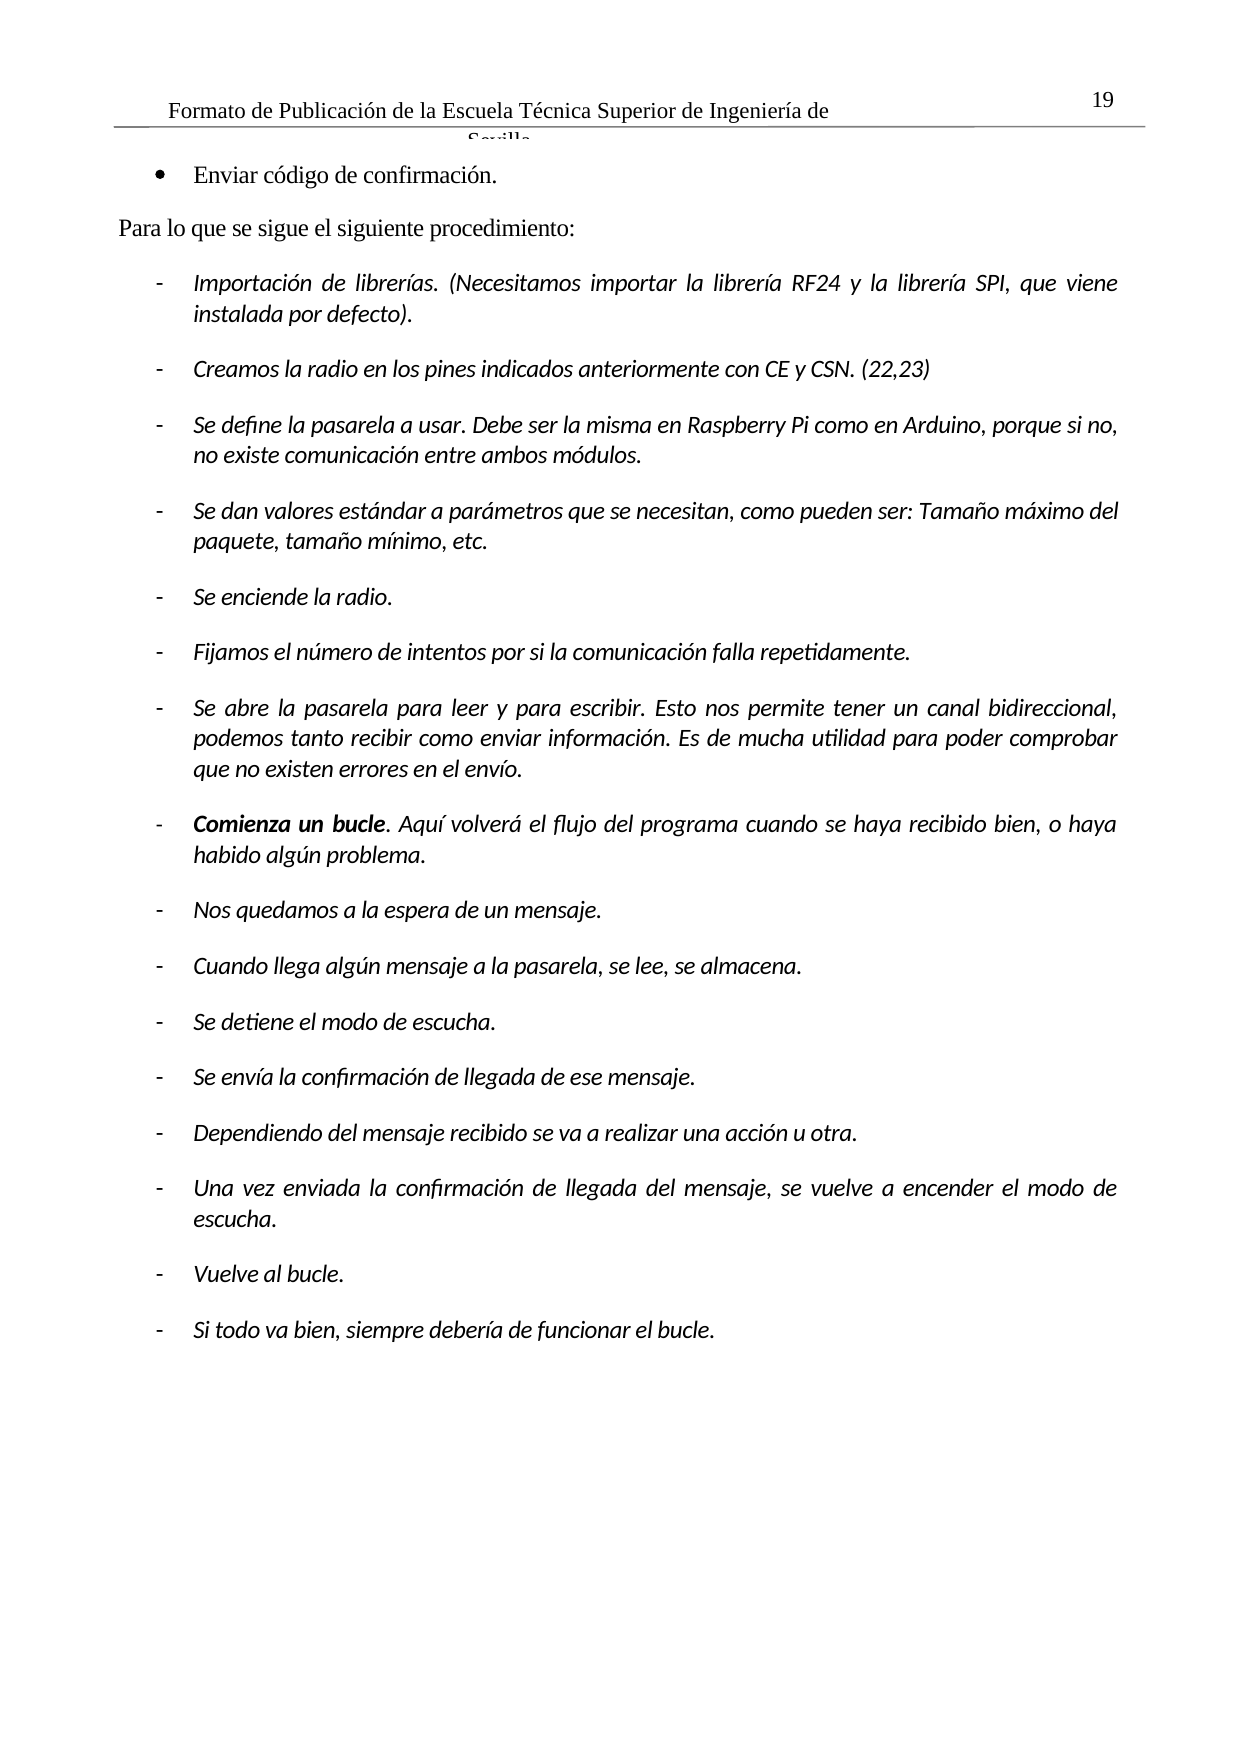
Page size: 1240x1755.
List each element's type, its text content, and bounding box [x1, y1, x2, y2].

text Para lo que se sigue el siguiente procedimiento: [118, 213, 1121, 242]
list Comienza un bucle. Aquí volverá el flujo del programa cuando se haya recibido bien, o haya habido algún problema. [156, 808, 1121, 869]
list Se abre la pasarela para leer y para escribir. Esto nos permite tener un canal bidireccional, podemos tanto recibir como enviar información. Es de mucha utilidad para poder comprobar que no existen errores en el envío. [156, 692, 1121, 783]
list Se envía la confirmación de llegada de ese mensaje. [156, 1061, 1121, 1092]
list Fijamos el número de intentos por si la comunicación falla repetidamente. [156, 636, 1121, 667]
list Dependiendo del mensaje recibido se va a realizar una acción u otra. [156, 1117, 1121, 1147]
list Creamos la radio en los pines indicados anteriormente con CE y CSN. (22,23) [156, 353, 1121, 384]
list Se enciende la radio. [156, 581, 1121, 611]
list Importación de librerías. (Necesitamos importar la librería RF24 y la librería SPI, que viene instalada por defecto). [156, 267, 1121, 328]
list Cuando llega algún mensaje a la pasarela, se lee, se almacena. [156, 950, 1121, 981]
list Nos quedamos a la espera de un mensaje. [156, 894, 1121, 925]
list Se detiene el modo de escucha. [156, 1006, 1121, 1036]
list Se dan valores estándar a parámetros que se necesitan, como pueden ser: Tamaño máximo del paquete, tamaño mínimo, etc. [156, 495, 1121, 556]
list Vuelve al bucle. [156, 1258, 1121, 1289]
list Enviar código de confirmación. [156, 160, 1121, 188]
list Se define la pasarela a usar. Debe ser la misma en Raspberry Pi como en Arduino, porque si no, no existe comunicación entre ambos módulos. [156, 409, 1121, 470]
list Si todo va bien, siempre debería de funcionar el bucle. [156, 1314, 1121, 1344]
list Una vez enviada la confirmación de llegada del mensaje, se vuelve a encender el modo de escucha. [156, 1172, 1121, 1233]
